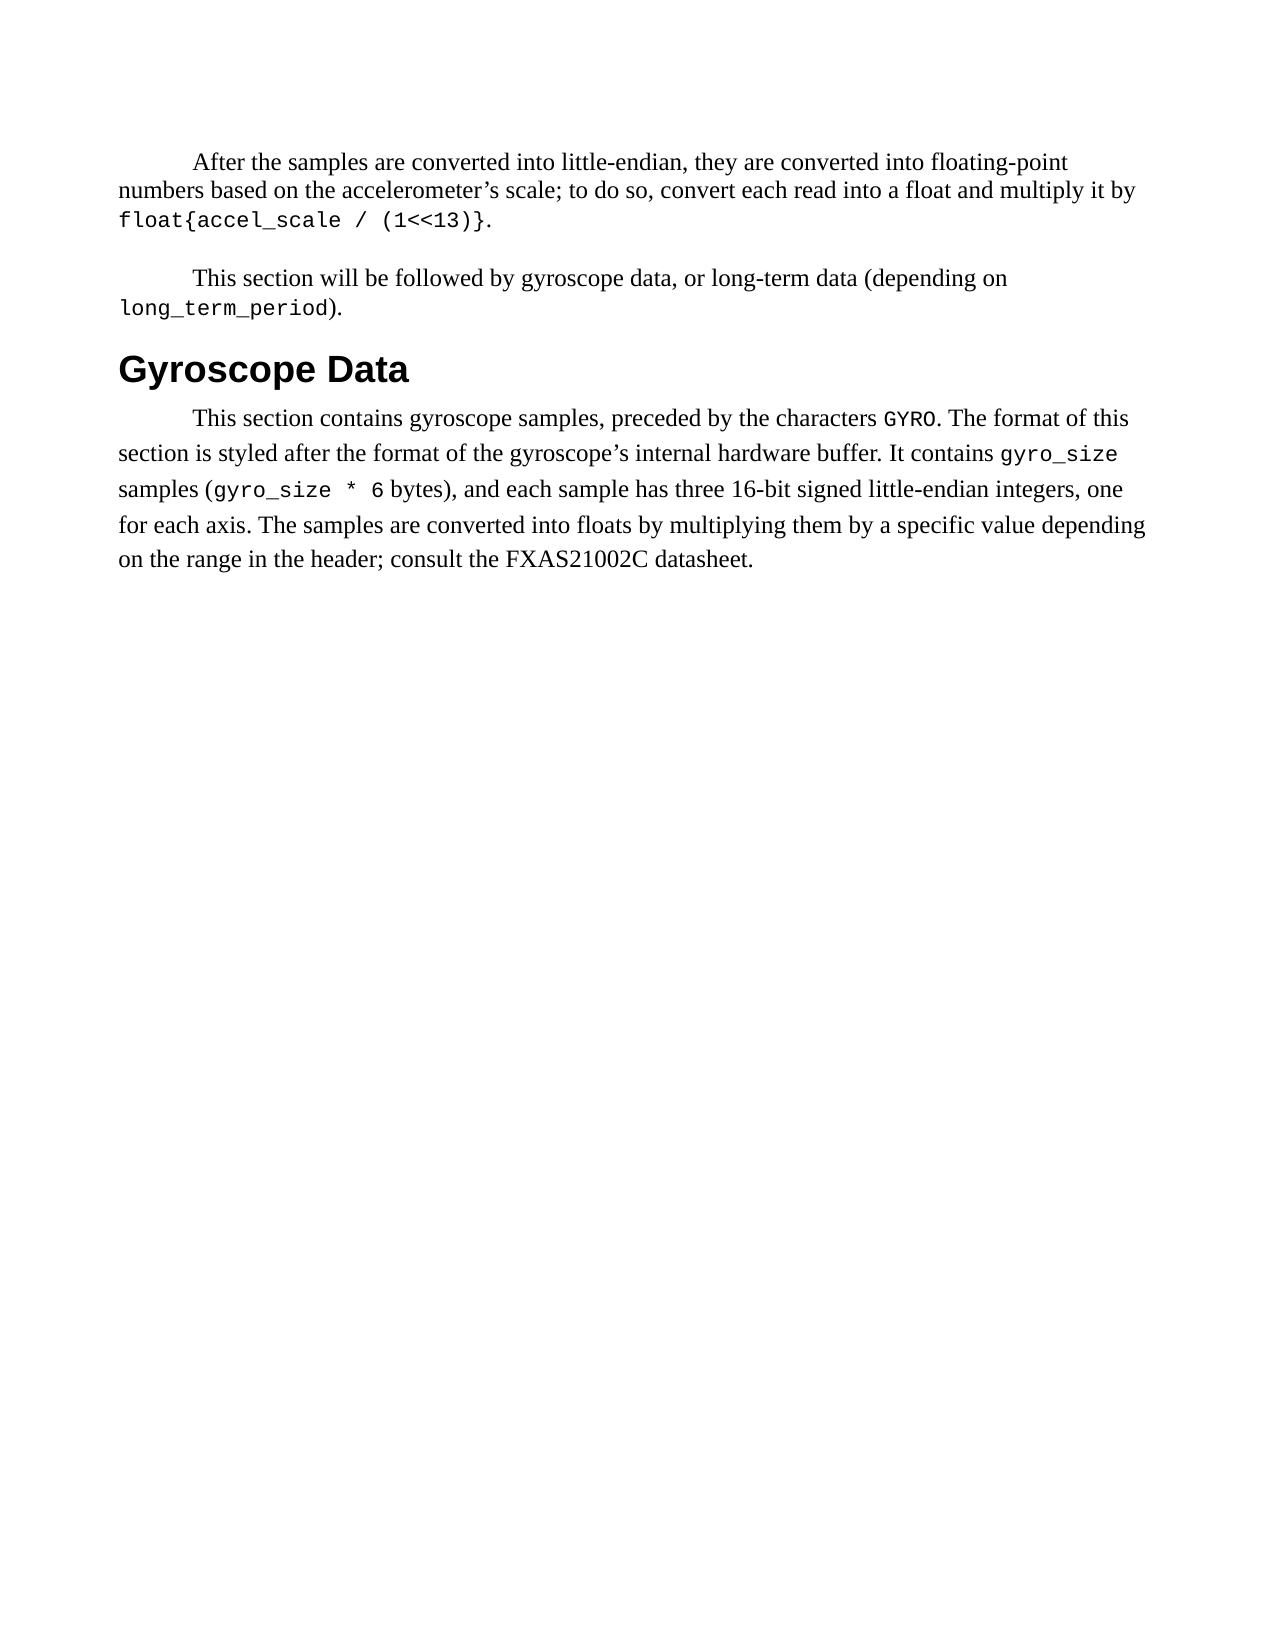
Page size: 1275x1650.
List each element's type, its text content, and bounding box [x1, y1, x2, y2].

text After the samples are converted into little-endian, they are converted into floating-point numbers based on the accelerometer’s scale; to do so, convert each read into a float and multiply it by float{accel_scale / (1<<13)}. [118, 147, 1157, 234]
text This section contains gyroscope samples, preceded by the characters GYRO. The format of this section is styled after the format of the gyroscope’s internal hardware buffer. It contains gyro_size samples (gyro_size * 6 bytes), and each sample has three 16-bit signed little-endian integers, one for each axis. The samples are converted into floats by multiplying them by a specific value depending on the range in the header; consult the FXAS21002C datasheet. [118, 403, 1157, 573]
subtitle Gyroscope Data [118, 347, 1157, 390]
text This section will be followed by gyroscope data, or long-term data (depending on long_term_period). [118, 263, 1157, 322]
